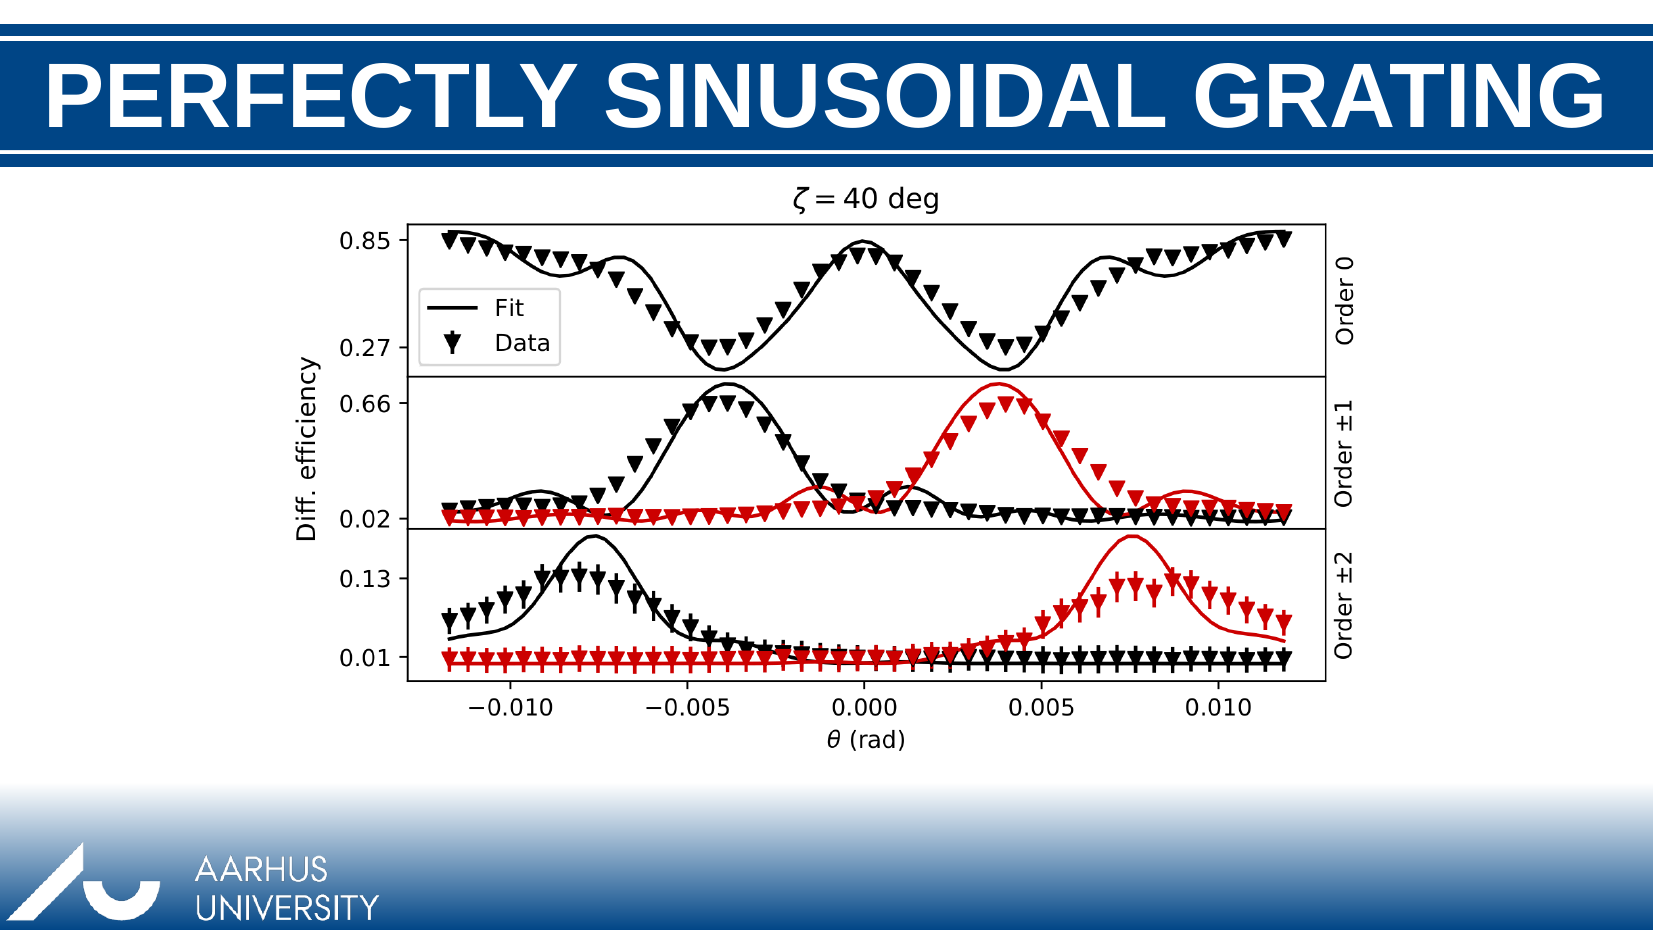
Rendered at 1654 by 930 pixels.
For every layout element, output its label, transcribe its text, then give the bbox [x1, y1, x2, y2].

title PERFECTLY SINUSOIDAL GRATING [0, 41, 1653, 151]
picture [5, 841, 414, 928]
picture [280, 171, 1373, 759]
